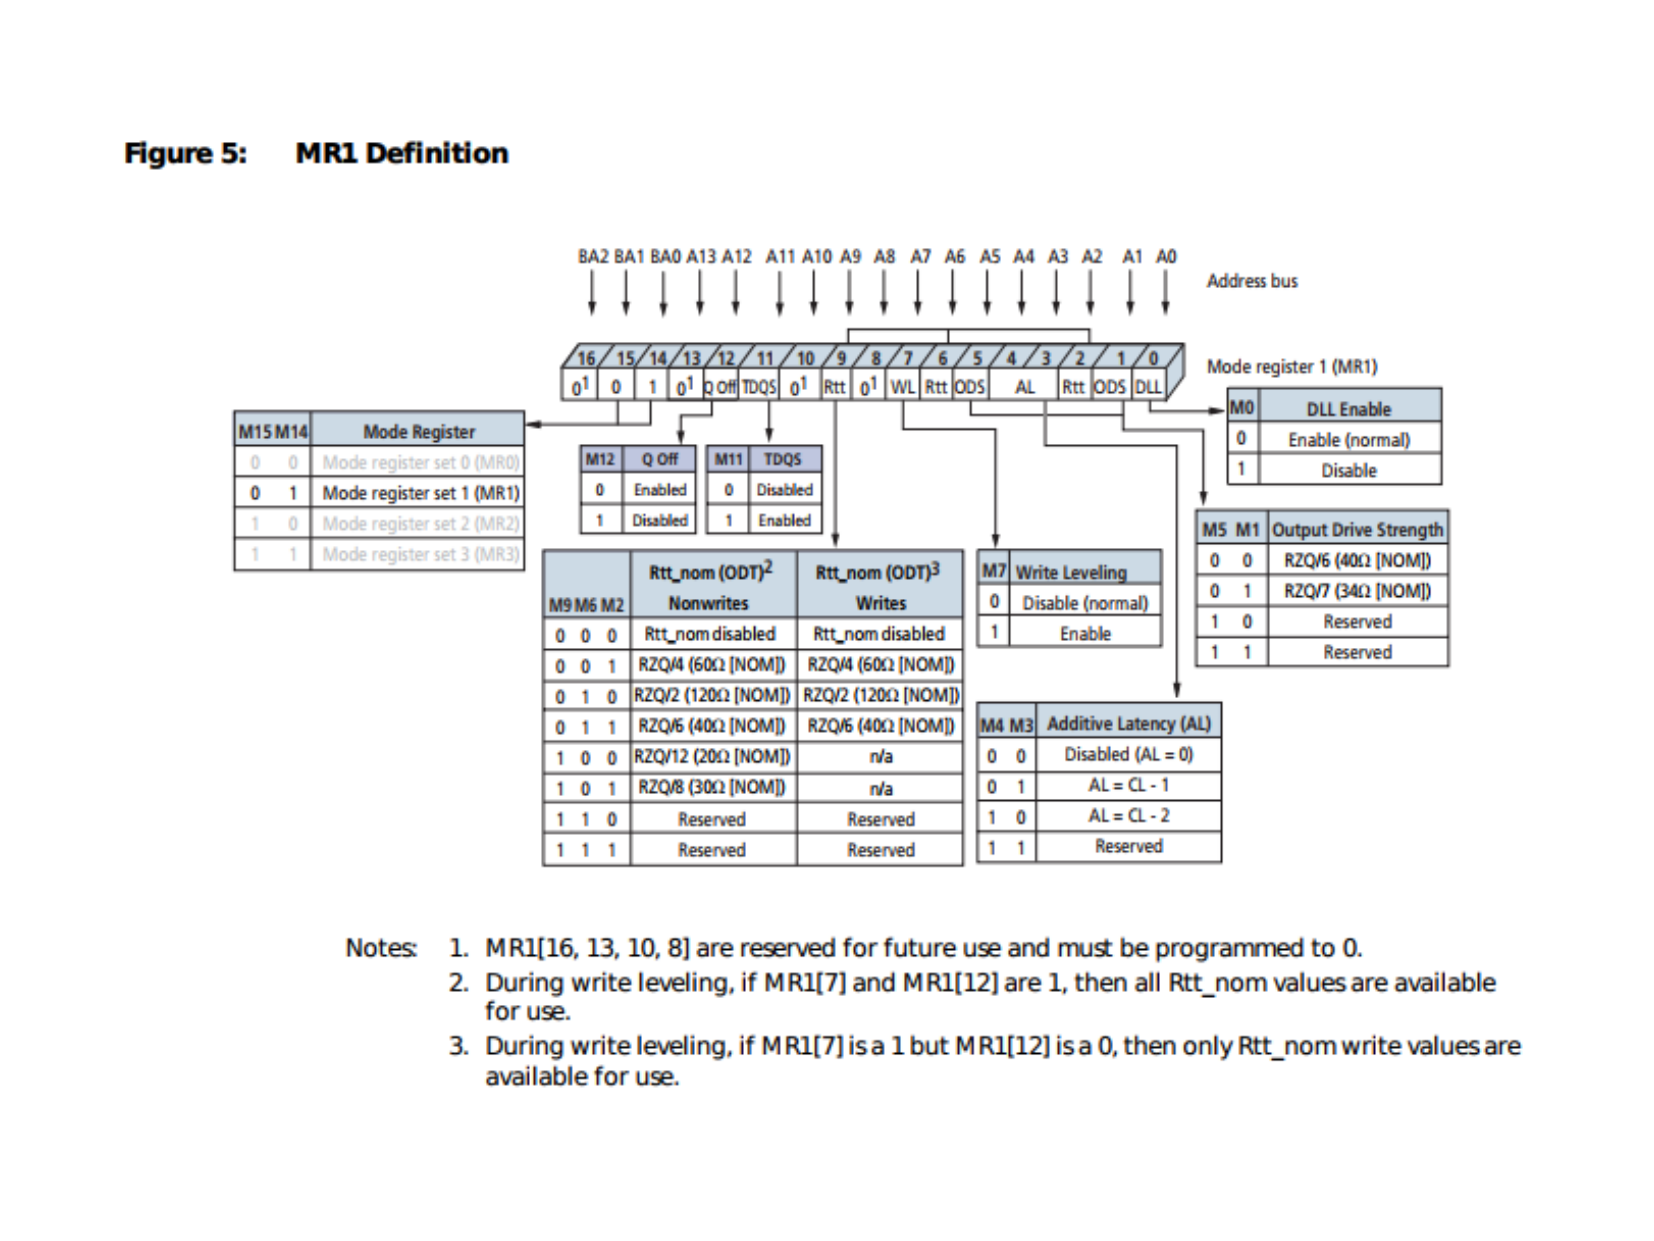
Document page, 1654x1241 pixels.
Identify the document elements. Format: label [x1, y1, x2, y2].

picture [120, 137, 1531, 1104]
